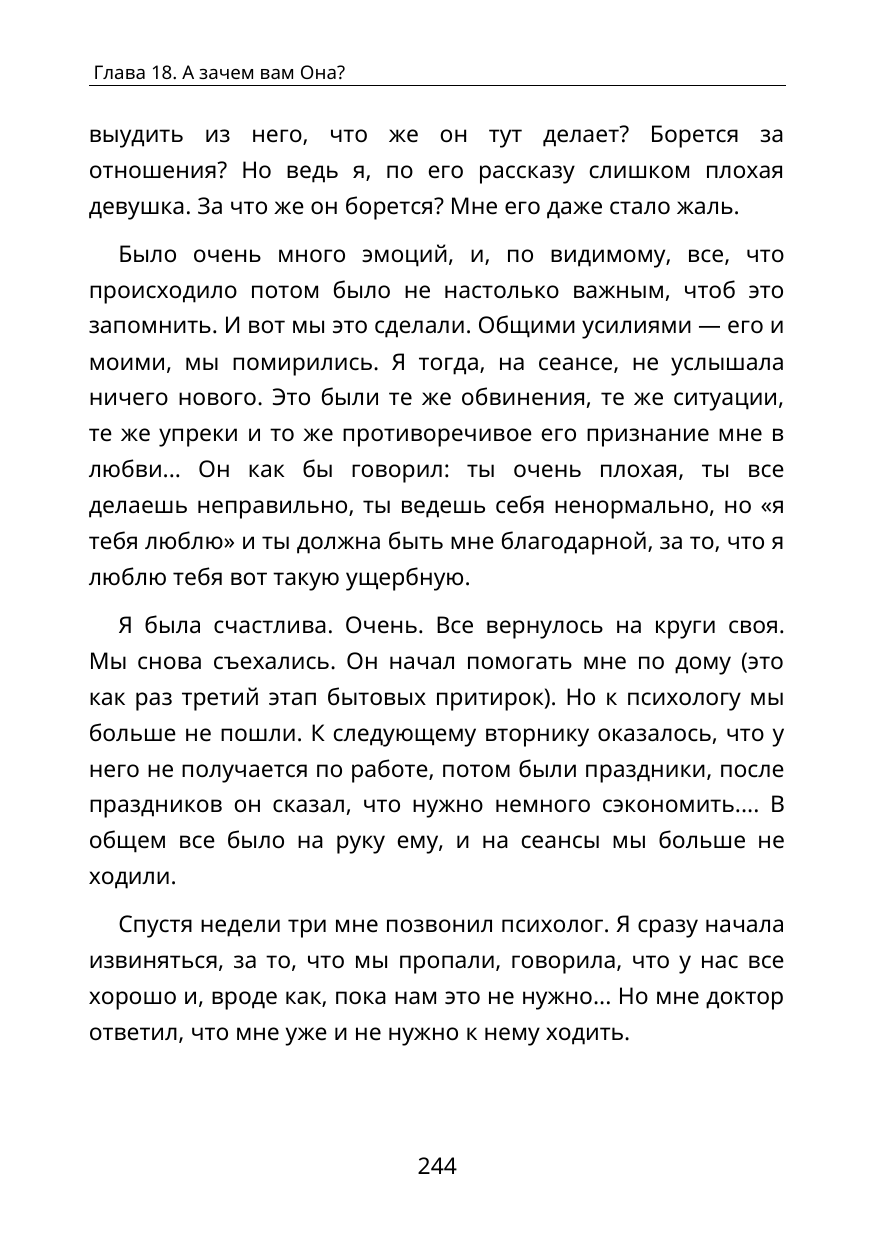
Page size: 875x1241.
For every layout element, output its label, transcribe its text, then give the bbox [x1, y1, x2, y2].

text Я была счастлива. Очень. Все вернулось на круги своя. Мы снова съехались. Он начал помогать мне по дому (это как раз третий этап бытовых притирок). Но к психологу мы больше не пошли. К следующему вторнику оказалось, что у него не получается по работе, потом были праздники, после праздников он сказал, что нужно немного сэкономить.... В общем все было на руку ему, и на сеансы мы больше не ходили. [88, 609, 786, 892]
text Было очень много эмоций, и, по видимому, все, что происходило потом было не настолько важным, чтоб это запомнить. И вот мы это сделали. Общими усилиями — его и моими, мы помирились. Я тогда, на сеансе, не услышала ничего нового. Это были те же обвинения, те же ситуации, те же упреки и то же противоречивое его признание мне в любви... Он как бы говорил: ты очень плохая, ты все делаешь неправильно, ты ведешь себя ненормально, но «я тебя люблю» и ты должна быть мне благодарной, за то, что я люблю тебя вот такую ущербную. [88, 238, 786, 592]
text выудить из него, что же он тут делает? Борется за отношения? Но ведь я, по его рассказу слишком плохая девушка. За что же он борется? Мне его даже стало жаль. [88, 118, 786, 221]
text Спустя недели три мне позвонил психолог. Я сразу начала извиняться, за то, что мы пропали, говорила, что у нас все хорошо и, вроде как, пока нам это не нужно... Но мне доктор ответил, что мне уже и не нужно к нему ходить. [88, 908, 786, 1047]
